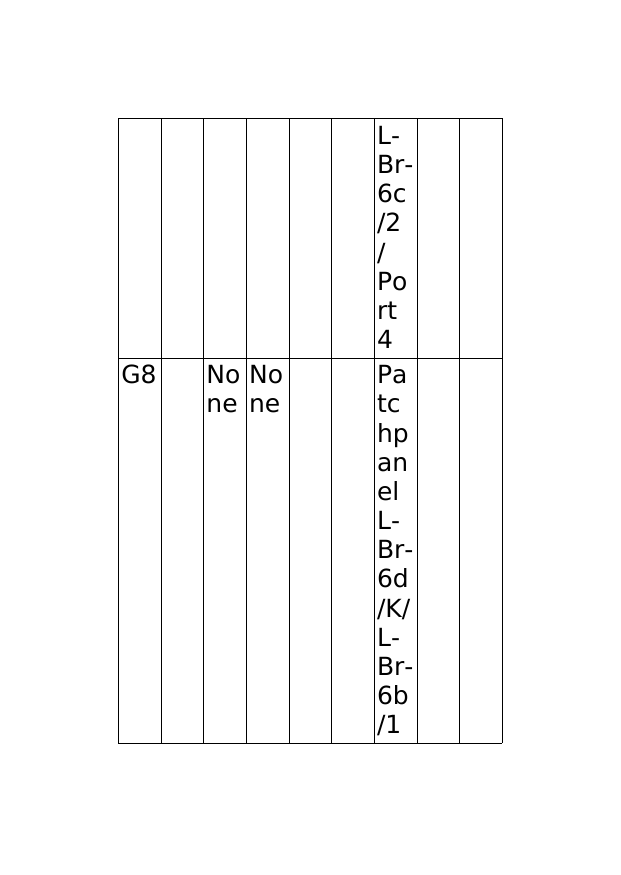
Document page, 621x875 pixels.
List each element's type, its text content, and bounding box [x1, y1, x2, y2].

table_cell [119, 119, 161, 357]
table_cell None [247, 359, 289, 742]
table_cell Patchpanel L-Br-6d/K/L-Br-6b/1 [375, 359, 417, 742]
table_cell [332, 359, 374, 742]
table_cell [247, 119, 289, 357]
table_cell [418, 119, 459, 357]
table_cell None [204, 359, 246, 742]
table_cell G8 [119, 359, 161, 742]
table_cell [290, 359, 331, 742]
table_cell [162, 359, 203, 742]
table_cell [332, 119, 374, 357]
table_cell [290, 119, 331, 357]
table_cell [204, 119, 246, 357]
table_cell [460, 359, 502, 742]
table_cell [460, 119, 502, 357]
table_cell L-Br-6c/2 / Port 4 [375, 119, 417, 357]
table_cell [418, 359, 459, 742]
table_cell [162, 119, 203, 357]
